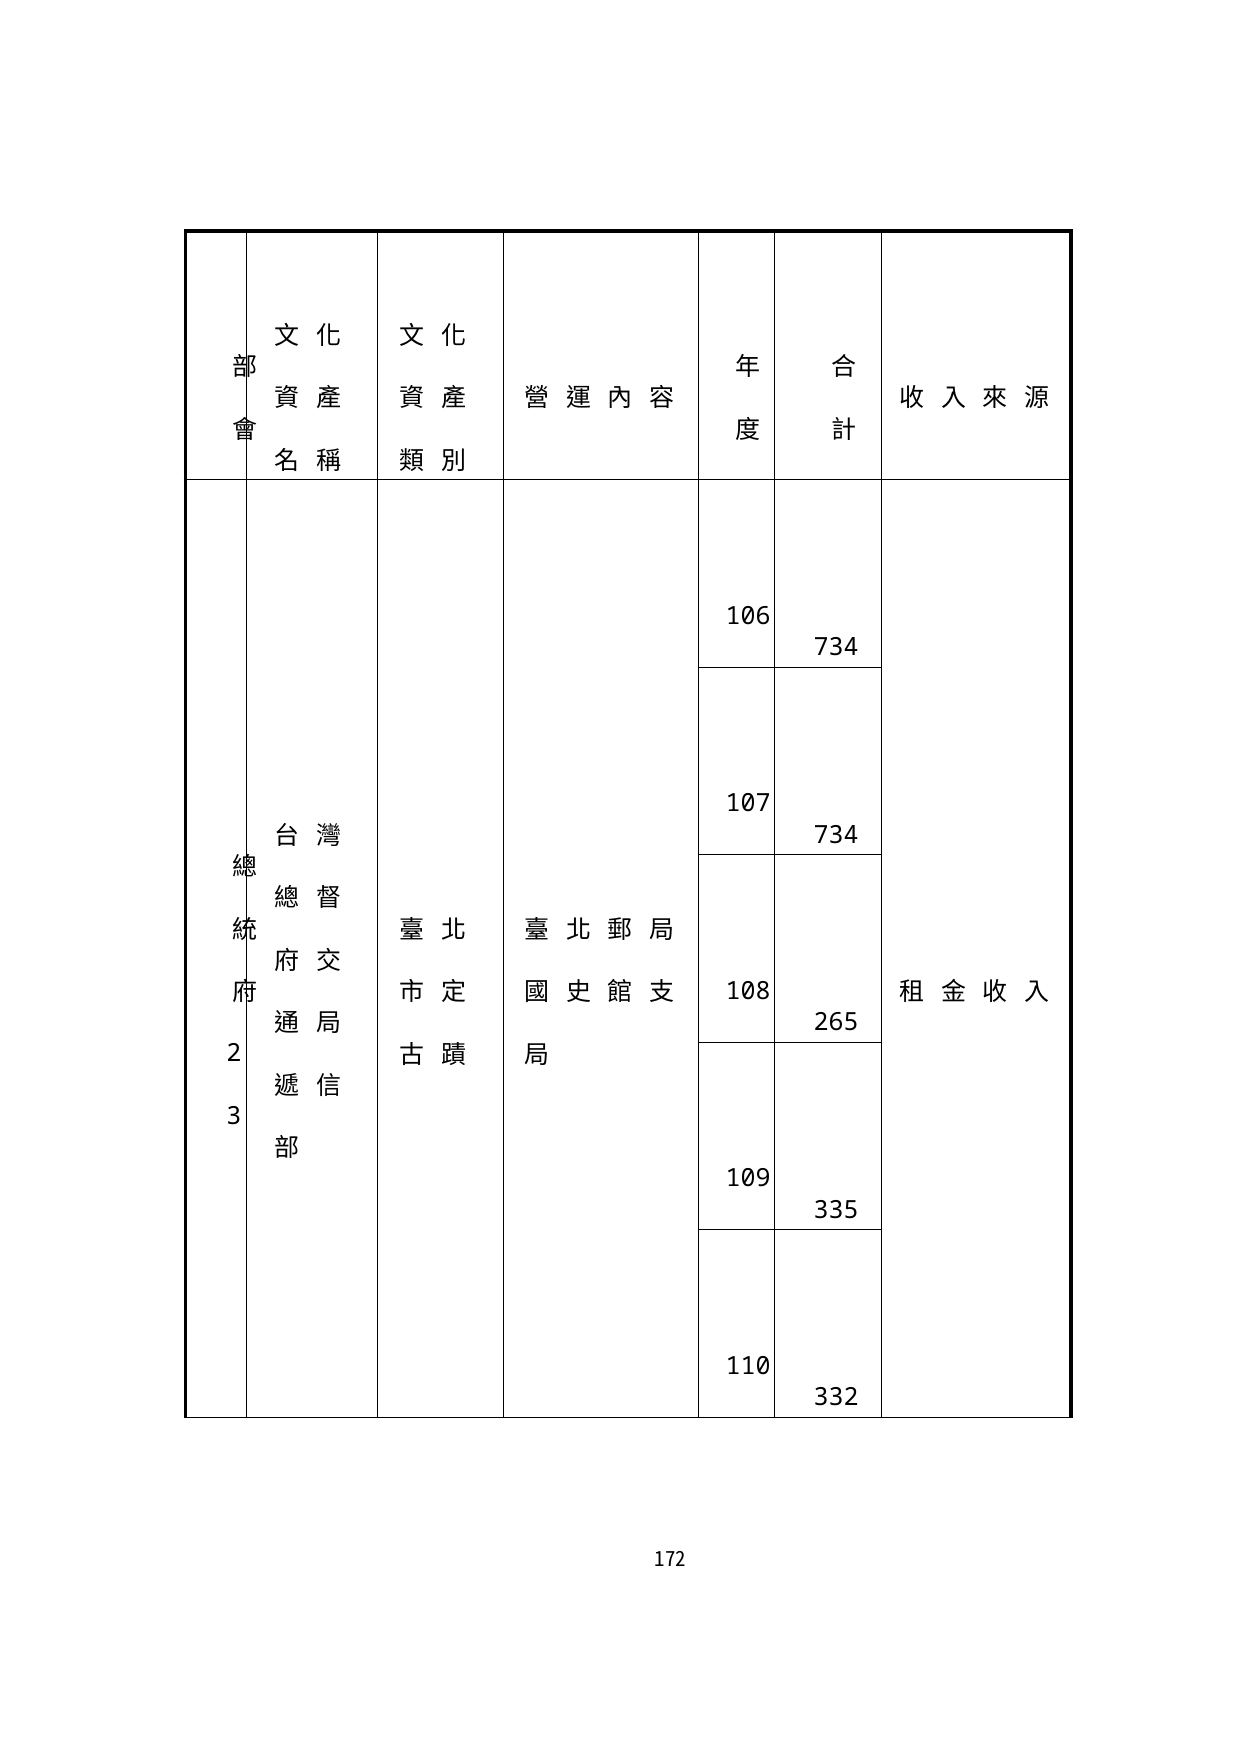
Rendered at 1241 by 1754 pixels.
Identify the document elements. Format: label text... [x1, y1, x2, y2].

table_cell 109 [699, 1043, 774, 1229]
table_cell 265 [775, 855, 881, 1042]
table_header 部會 [187, 233, 246, 479]
table_cell 734 [775, 480, 881, 667]
table_header 營運內容 [504, 233, 698, 479]
table_cell 332 [775, 1230, 881, 1417]
table_cell 租金收入 [882, 480, 1069, 1417]
table_cell 臺北市定古蹟 [378, 480, 503, 1417]
table_cell 734 [775, 668, 881, 854]
table_header 年度 [699, 233, 774, 479]
table_cell 335 [775, 1043, 881, 1229]
table_cell 總統府23 [187, 480, 246, 1417]
table_cell 106 [699, 480, 774, 667]
table_cell 107 [699, 668, 774, 854]
table_cell 110 [699, 1230, 774, 1417]
table_header 收入來源 [882, 233, 1069, 479]
table_cell 臺北郵局國史館支局 [504, 480, 698, 1417]
table_header 合計 [775, 233, 881, 479]
table_header 文化資產類別 [378, 233, 503, 479]
table_header 文化資產名稱 [247, 233, 377, 479]
table_cell 108 [699, 855, 774, 1042]
table_cell 台灣總督府交通局遞信部 [247, 480, 377, 1417]
